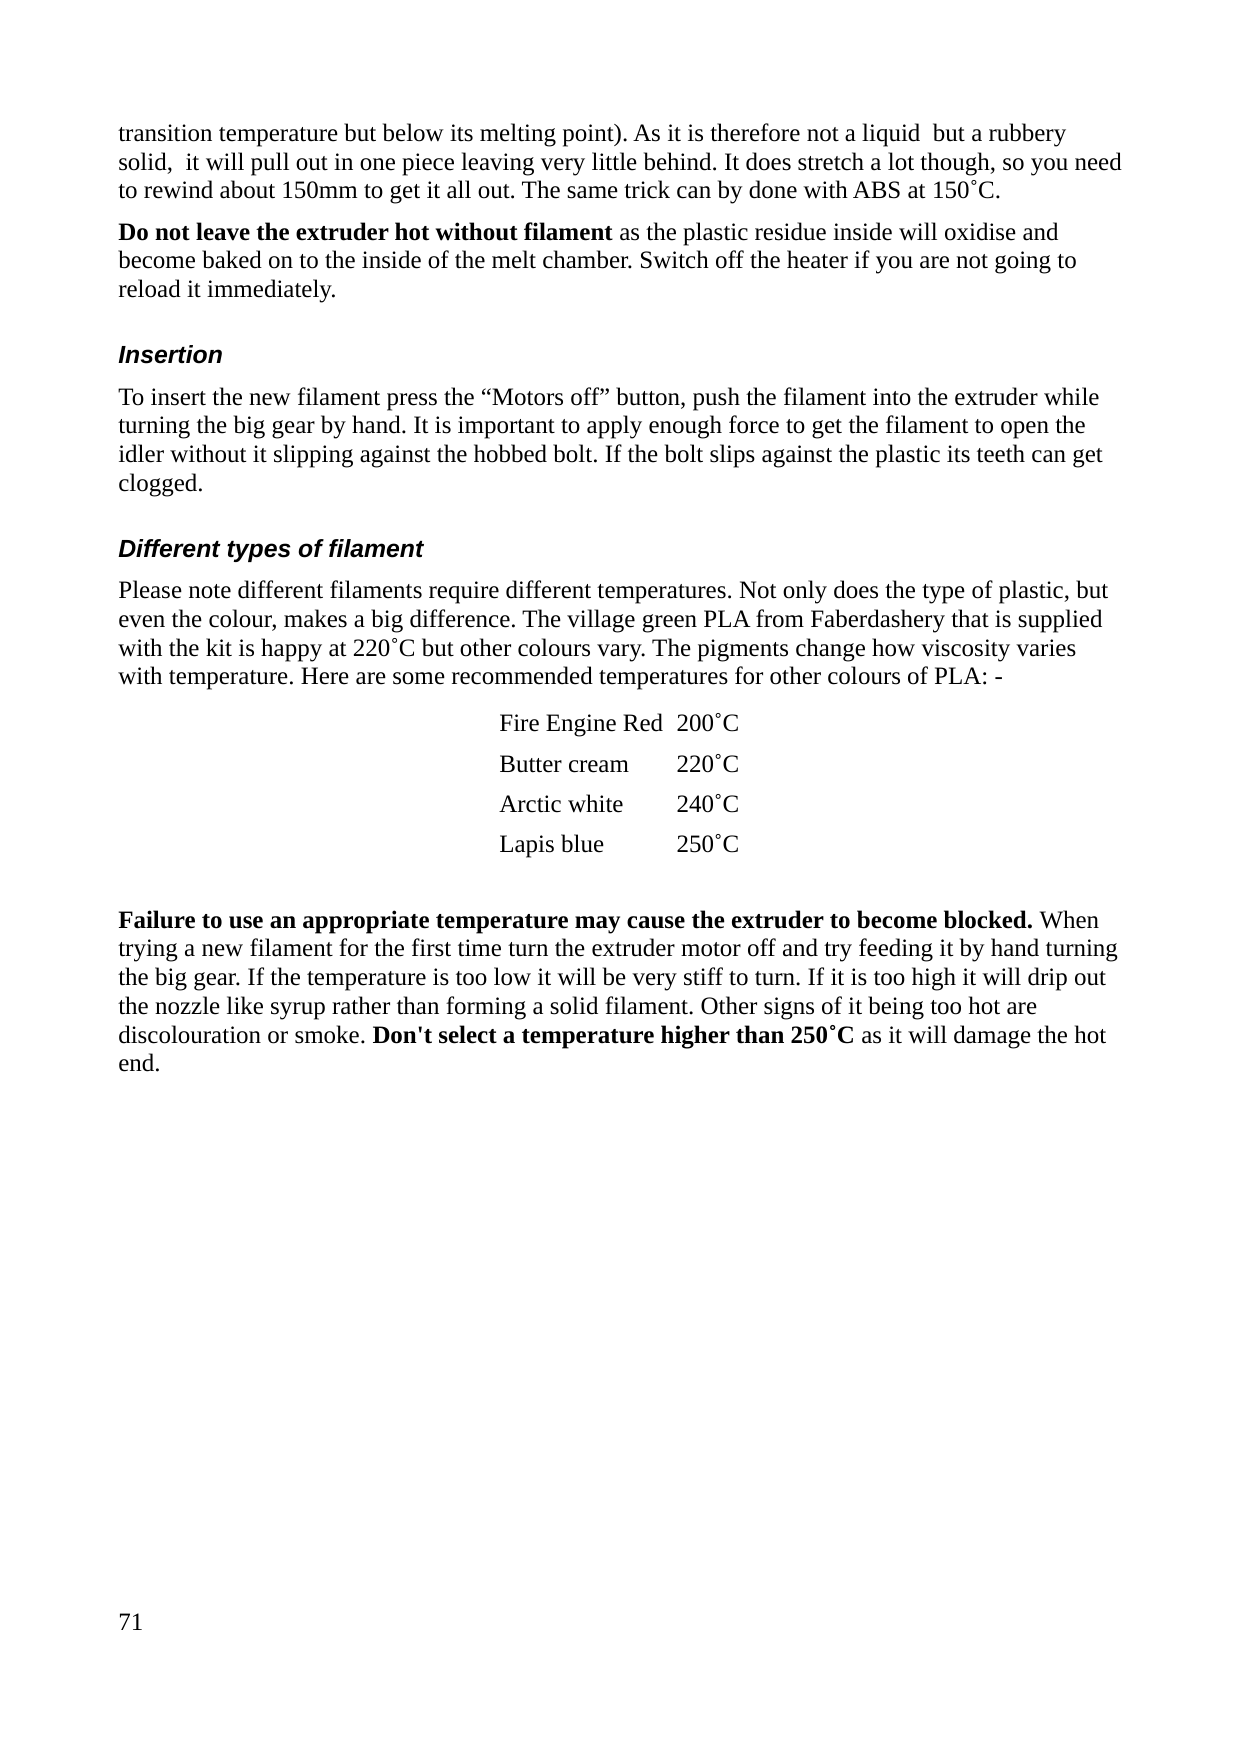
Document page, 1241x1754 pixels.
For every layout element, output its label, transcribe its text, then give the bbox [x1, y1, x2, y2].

text Failure to use an appropriate temperature may cause the extruder to become blocked. When trying a new filament for the first time turn the extruder motor off and try feeding it by hand turning the big gear. If the temperature is too low it will be very stiff to turn. If it is too high it will drip out the nozzle like syrup rather than forming a solid filament. Other signs of it being too hot are discolouration or smoke. Don't select a temperature higher than 250˚C as it will damage the hot end. [118, 905, 1122, 1077]
text To insert the new filament press the “Motors off” button, push the filament into the extruder while turning the big gear by hand. It is important to apply enough force to get the filament to open the idler without it slipping against the hobbed bolt. If the bolt slips against the plastic its teeth can get clogged. [118, 382, 1122, 497]
table_cell 250˚C [671, 823, 747, 863]
text Please note different filaments require different temperatures. Not only does the type of plastic, but even the colour, makes a big difference. The village green PLA from Faberdashery that is supplied with the kit is happy at 220˚C but other colours vary. The pigments change how viscosity varies with temperature. Here are some recommended temperatures for other colours of PLA: - [118, 575, 1122, 690]
table_cell 240˚C [671, 783, 747, 823]
subtitle Insertion [118, 341, 1122, 369]
table_header Fire Engine Red [493, 703, 671, 743]
text transition temperature but below its melting point). As it is therefore not a liquid but a rubbery solid, it will pull out in one piece leaving very little behind. It does stretch a lot though, so you need to rewind about 150mm to get it all out. The same trick can by done with ABS at 150˚C. [118, 118, 1122, 204]
subtitle Different types of filament [118, 534, 1122, 563]
text Do not leave the extruder hot without filament as the plastic residue inside will oxidise and become baked on to the inside of the melt chamber. Switch off the heater if you are not going to reload it immediately. [118, 217, 1122, 303]
table_cell Arctic white [493, 783, 671, 823]
table_header 200˚C [671, 703, 747, 743]
table_cell Lapis blue [493, 823, 671, 863]
table_cell 220˚C [671, 743, 747, 783]
table_cell Butter cream [493, 743, 671, 783]
